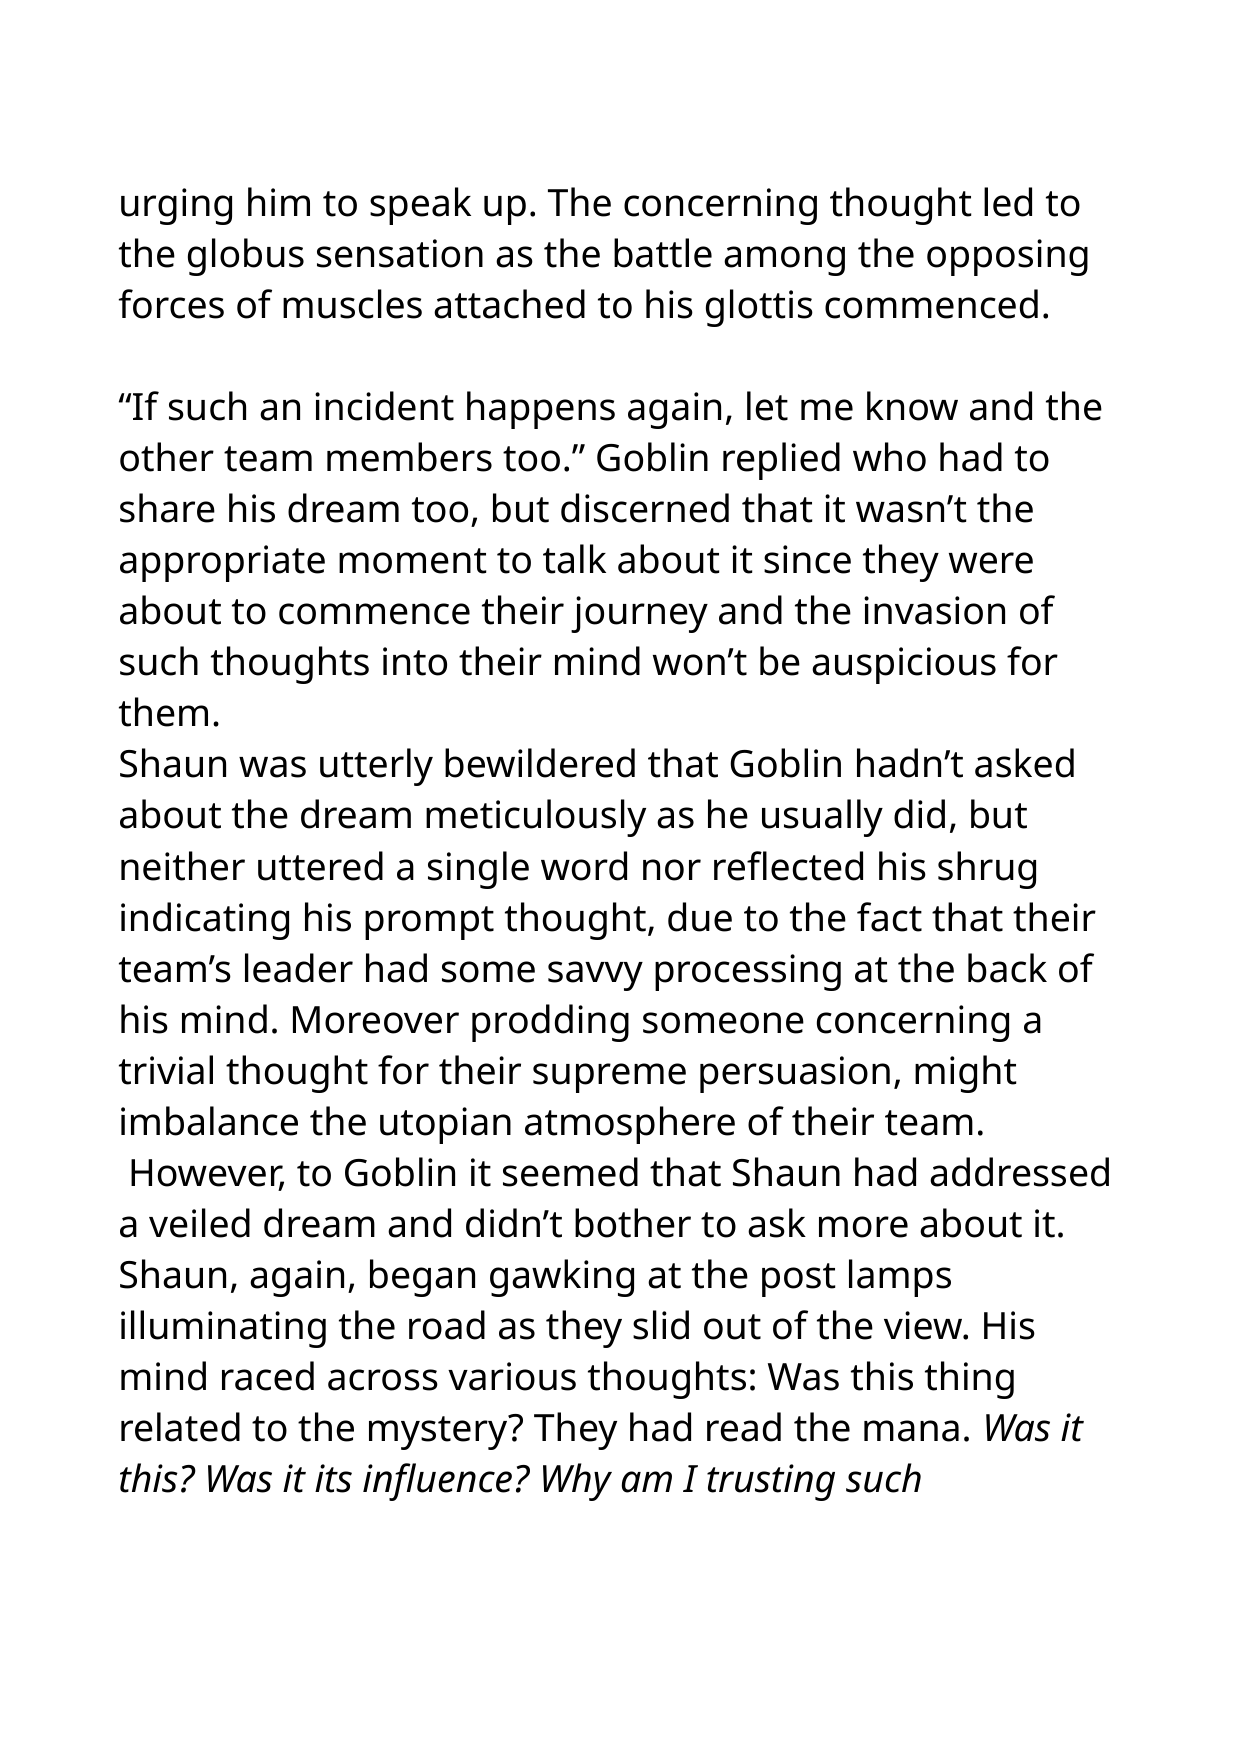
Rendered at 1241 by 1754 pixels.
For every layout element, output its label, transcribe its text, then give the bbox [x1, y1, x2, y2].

text Shaun was utterly bewildered that Goblin hadn’t asked about the dream meticulously as he usually did, but neither uttered a single word nor reflected his shrug indicating his prompt thought, due to the fact that their team’s leader had some savvy processing at the back of his mind. Moreover prodding someone concerning a trivial thought for their supreme persuasion, might imbalance the utopian atmosphere of their team. [118, 738, 1122, 1146]
text urging him to speak up. The concerning thought led to the globus sensation as the battle among the opposing forces of muscles attached to his glottis commenced. [118, 176, 1122, 329]
text However, to Goblin it seemed that Shaun had addressed a veiled dream and didn’t bother to ask more about it. [118, 1146, 1122, 1248]
text “If such an incident happens again, let me know and the other team members too.” Goblin replied who had to share his dream too, but discerned that it wasn’t the appropriate moment to talk about it since they were about to commence their journey and the invasion of such thoughts into their mind won’t be auspicious for them. [118, 381, 1122, 738]
text Shaun, again, began gawking at the post lamps illuminating the road as they slid out of the view. His mind raced across various thoughts: Was this thing related to the mystery? They had read the mana. Was it this? Was it its influence? Why am I trusting such [118, 1248, 1122, 1503]
